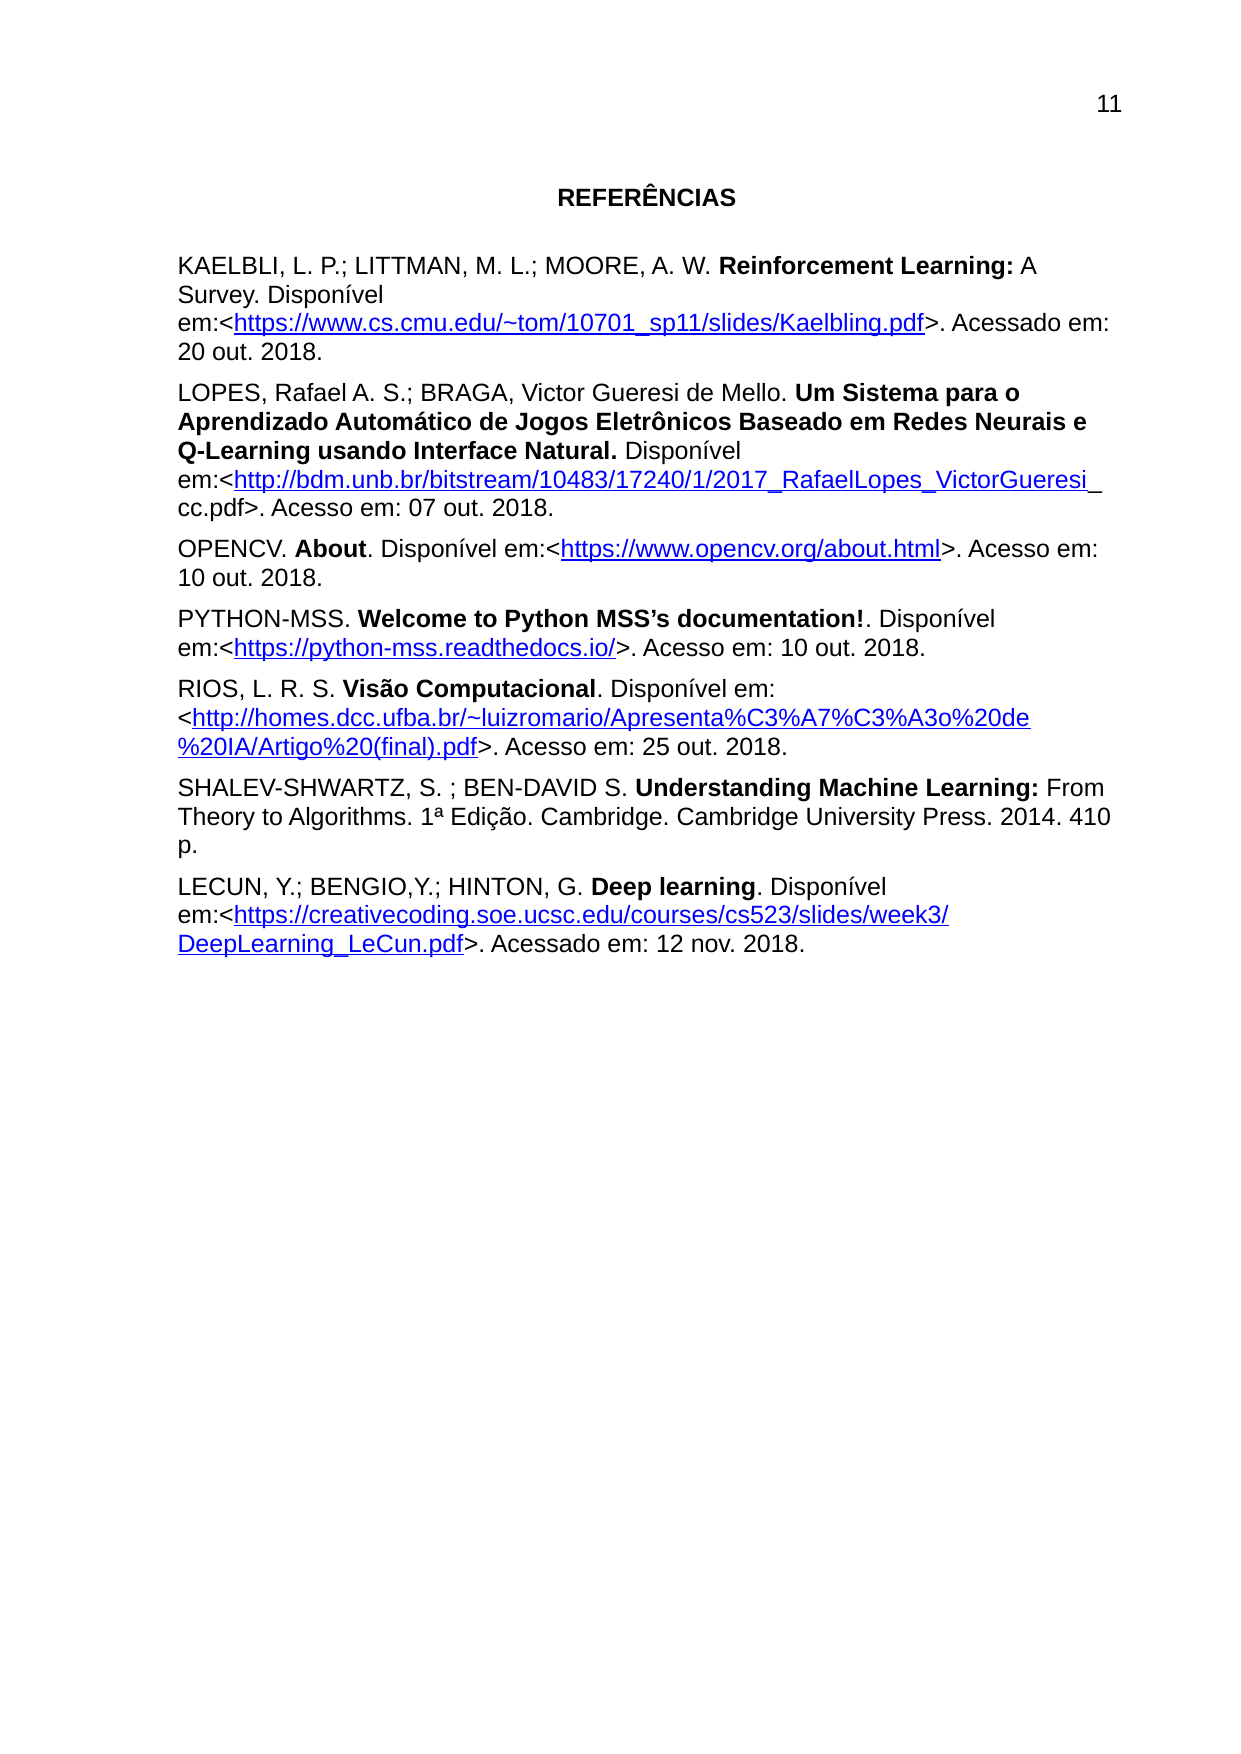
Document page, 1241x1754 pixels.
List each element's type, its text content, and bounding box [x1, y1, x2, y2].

text PYTHON-MSS. Welcome to Python MSS’s documentation!. Disponível em:<https://python-mss.readthedocs.io/>. Acesso em: 10 out. 2018. [177, 604, 1122, 662]
text OPENCV. About. Disponível em:<https://www.opencv.org/about.html>. Acesso em: 10 out. 2018. [177, 534, 1122, 592]
text KAELBLI, L. P.; LITTMAN, M. L.; MOORE, A. W. Reinforcement Learning: A Survey. Disponível em:<https://www.cs.cmu.edu/~tom/10701_sp11/slides/Kaelbling.pdf>. Acessado em: 20 out. 2018. [177, 251, 1122, 366]
text LECUN, Y.; BENGIO,Y.; HINTON, G. Deep learning. Disponível em:<https://creativecoding.soe.ucsc.edu/courses/cs523/slides/week3/DeepLearning_LeCun.pdf>. Acessado em: 12 nov. 2018. [177, 872, 1122, 958]
text LOPES, Rafael A. S.; BRAGA, Victor Gueresi de Mello. Um Sistema para o Aprendizado Automático de Jogos Eletrônicos Baseado em Redes Neurais e Q-Learning usando Interface Natural. Disponível em:<http://bdm.unb.br/bitstream/10483/17240/1/2017_RafaelLopes_VictorGueresi_ cc.pdf>. Acesso em: 07 out. 2018. [177, 378, 1122, 522]
text RIOS, L. R. S. Visão Computacional. Disponível em: <http://homes.dcc.ufba.br/~luizromario/Apresenta%C3%A7%C3%A3o%20de%20IA/Artigo%20(final).pdf>. Acesso em: 25 out. 2018. [177, 674, 1122, 761]
subtitle REFERÊNCIAS [171, 183, 1122, 212]
text SHALEV-SHWARTZ, S. ; BEN-DAVID S. Understanding Machine Learning: From Theory to Algorithms. 1ª Edição. Cambridge. Cambridge University Press. 2014. 410 p. [177, 773, 1122, 859]
